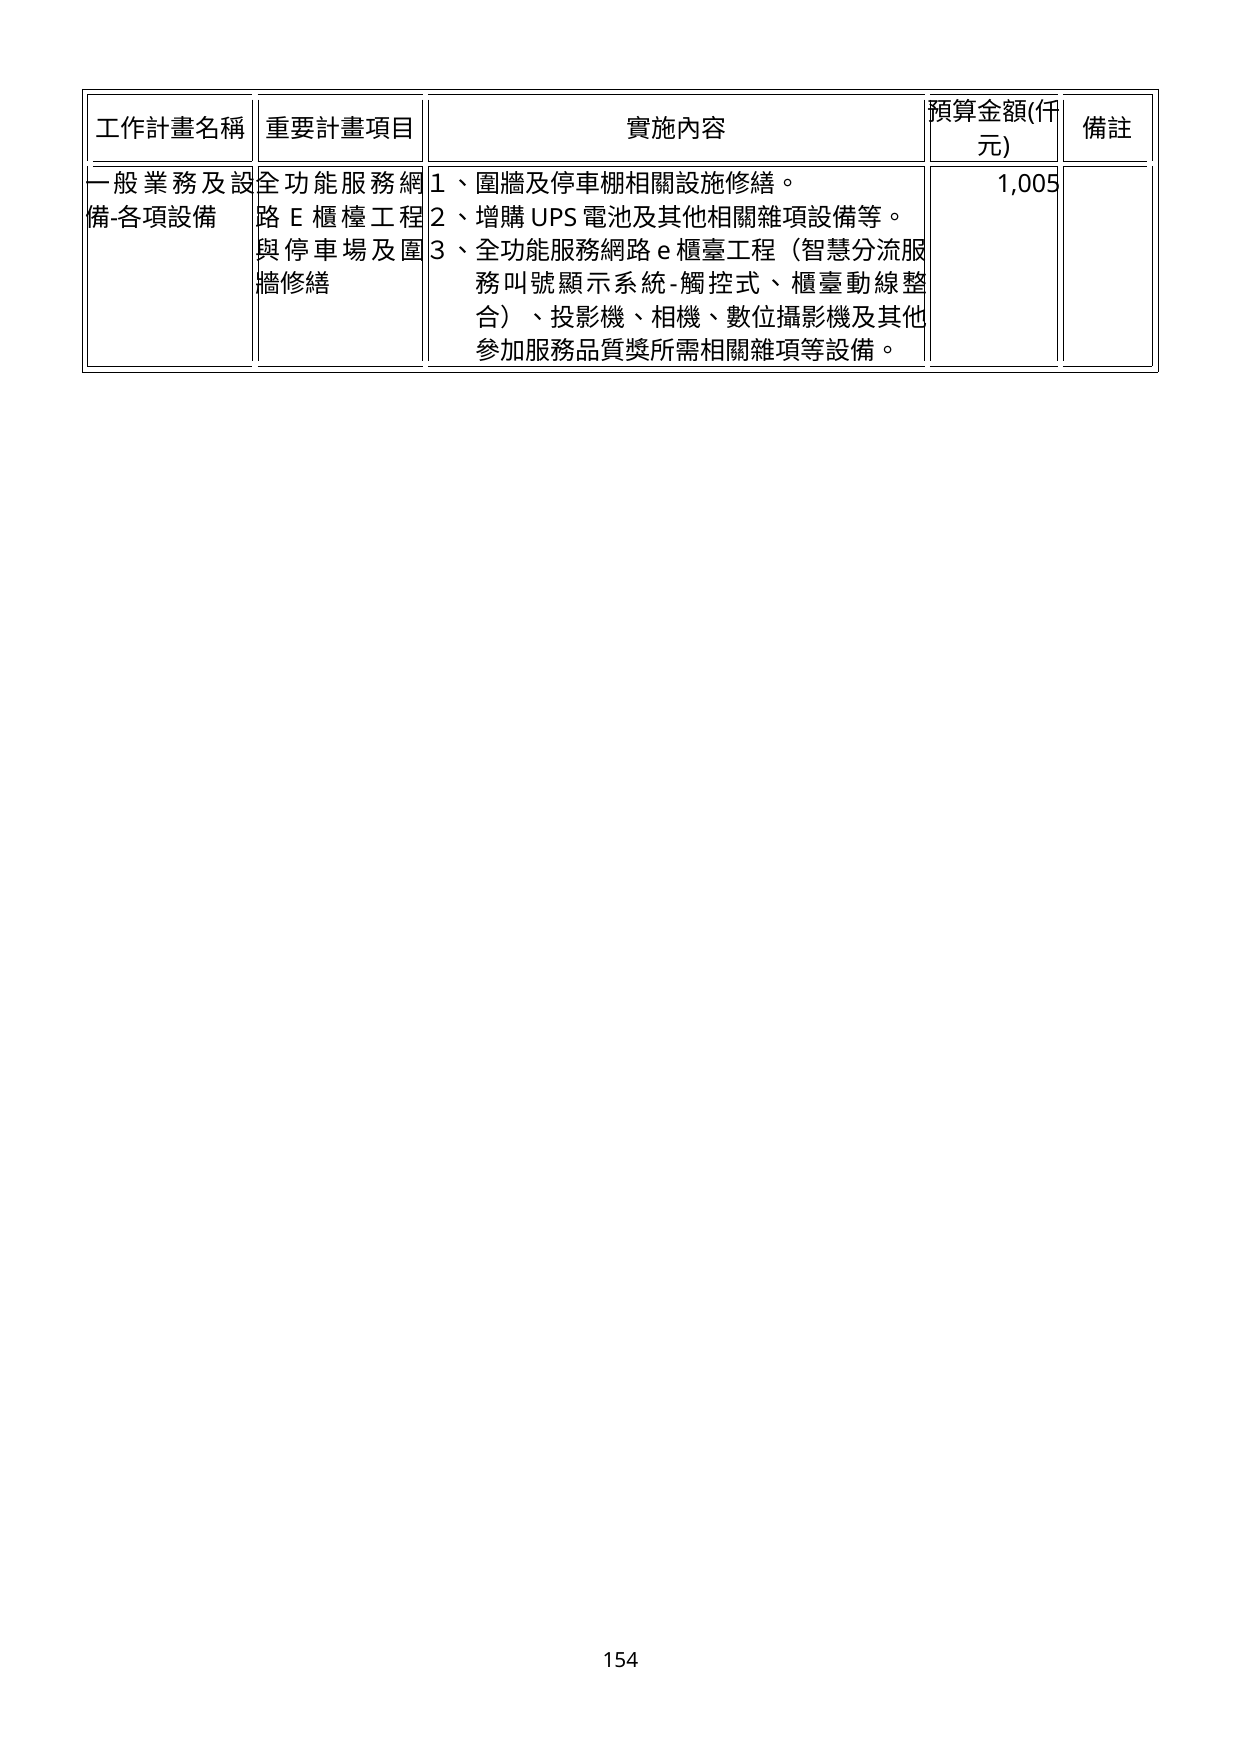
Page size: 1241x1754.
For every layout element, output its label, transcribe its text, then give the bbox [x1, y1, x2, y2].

table_cell １、圍牆及停車棚相關設施修繕。 ２、增購UPS電池及其他相關雜項設備等。 ３、全功能服務網路e櫃臺工程（智慧分流服務叫號顯示系統-觸控式、櫃臺動線整合）、投影機、相機、數位攝影機及其他參加服務品質獎所需相關雜項等設備。 [425, 161, 927, 366]
table_header 備註 [1060, 90, 1155, 161]
table_cell 全功能服務網路E櫃檯工程與停車場及圍牆修繕 [255, 161, 425, 366]
table_header 預算金額(仟元) [927, 90, 1060, 161]
table_cell [1060, 161, 1155, 366]
table_header 實施內容 [425, 90, 927, 161]
table_header 工作計畫名稱 [85, 90, 255, 161]
table_cell 一般業務及設備-各項設備 [85, 161, 255, 366]
table_header 重要計畫項目 [255, 90, 425, 161]
table_cell 1,005 [927, 161, 1060, 366]
